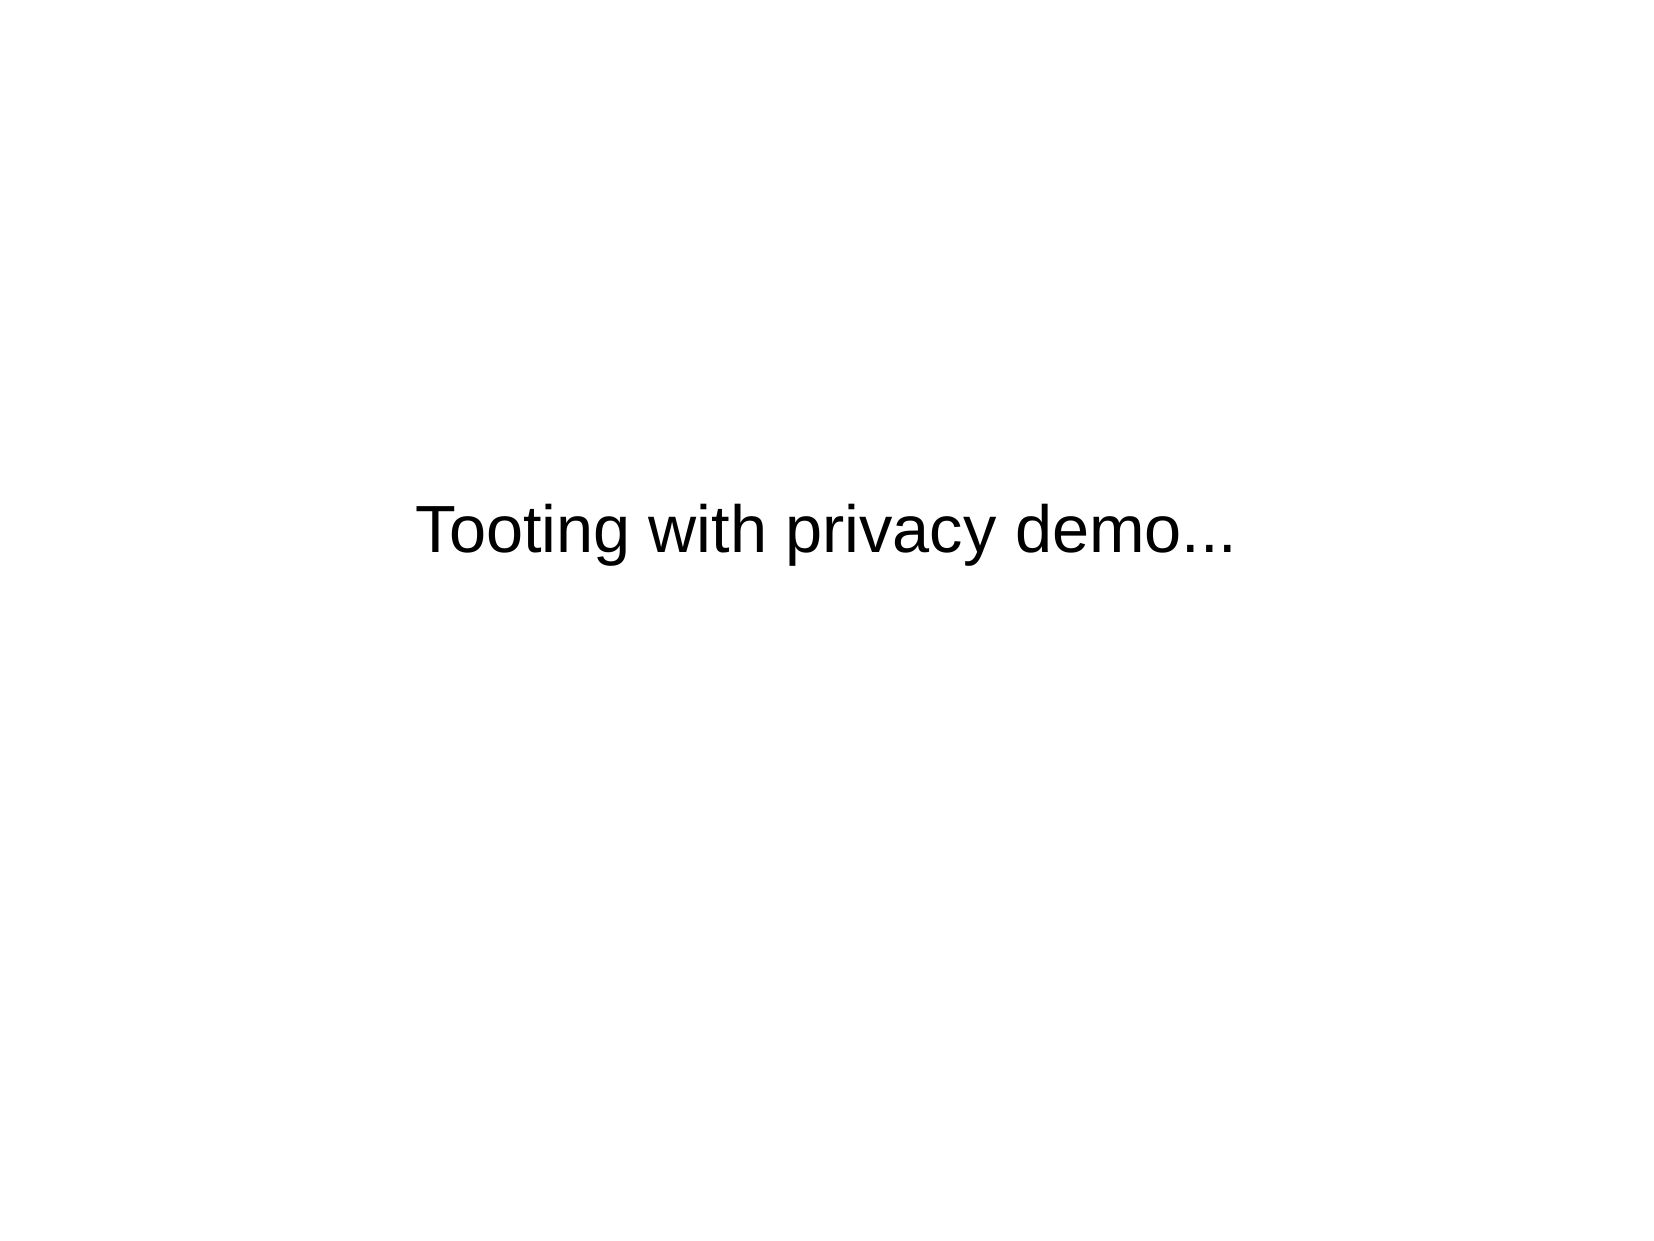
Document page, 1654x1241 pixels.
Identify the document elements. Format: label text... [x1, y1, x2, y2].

subtitle Tooting with privacy demo... [82, 49, 1571, 1010]
